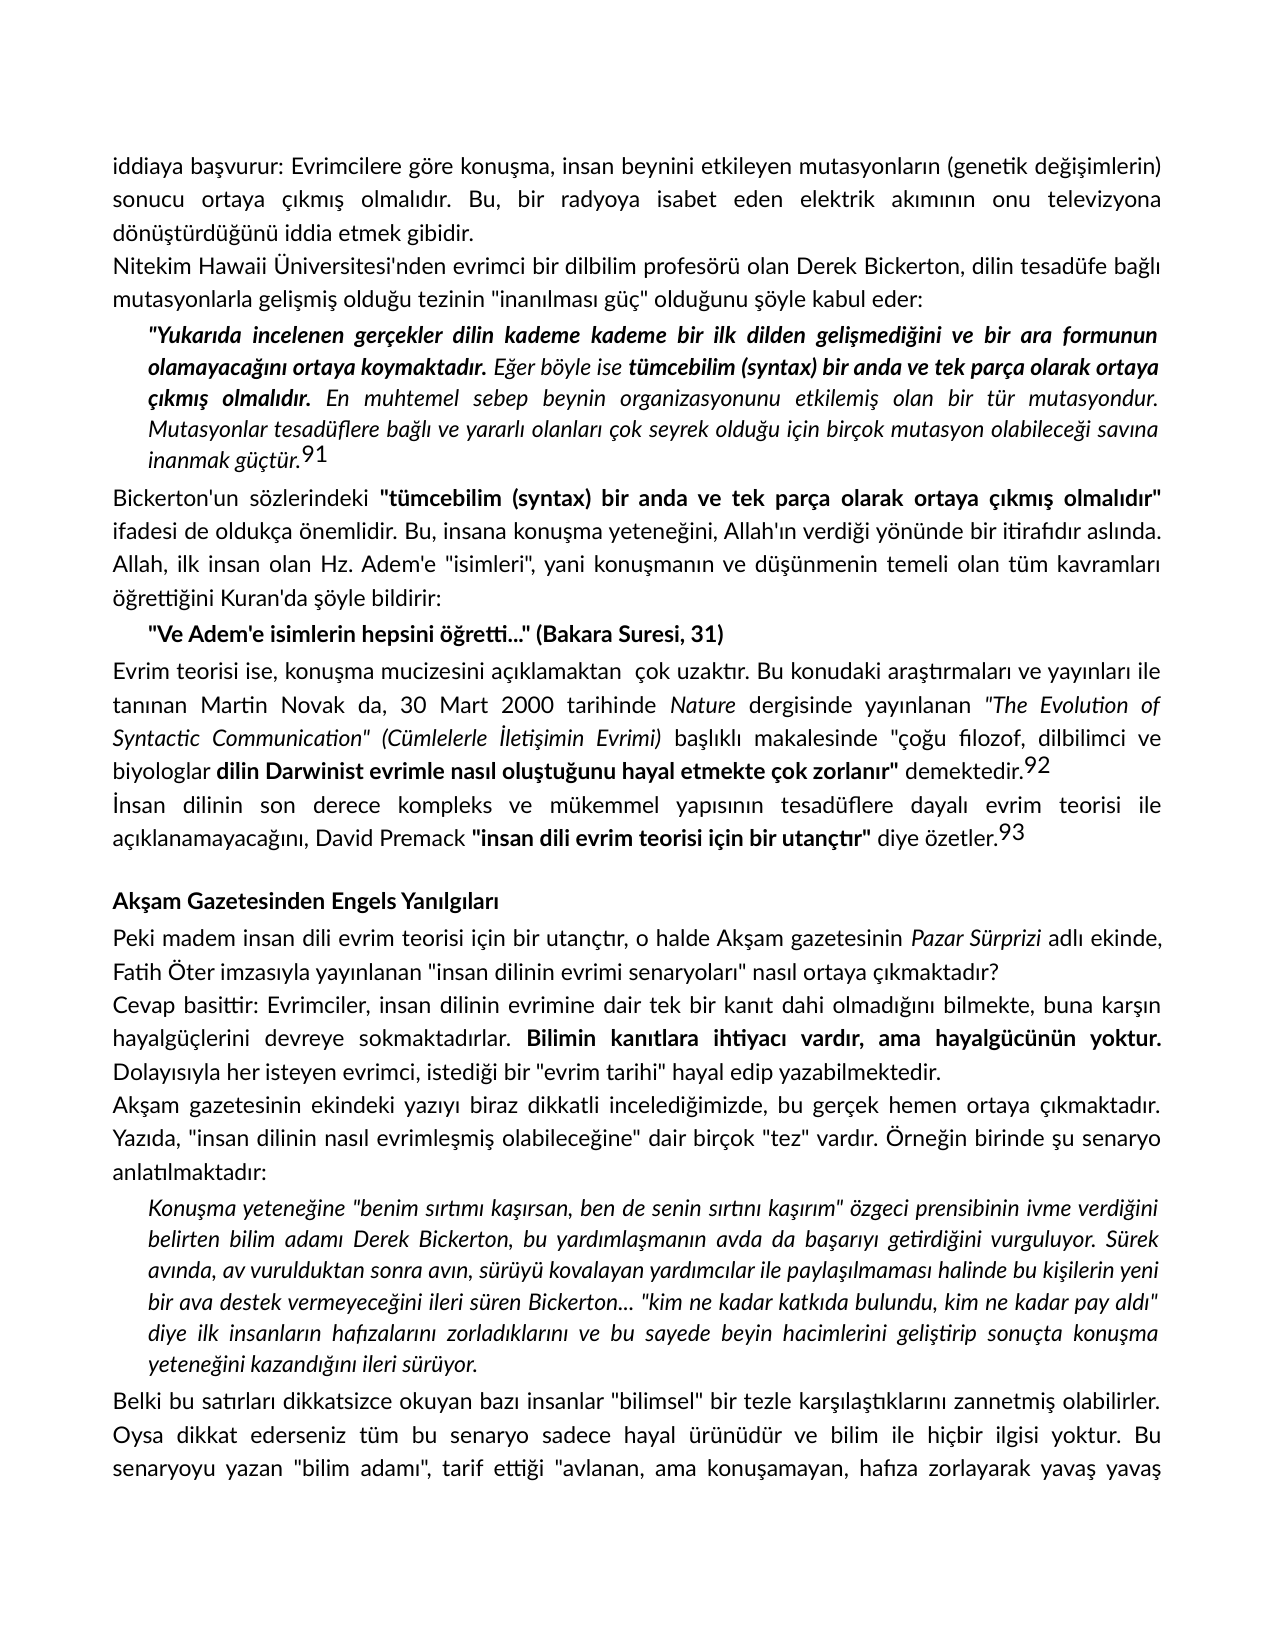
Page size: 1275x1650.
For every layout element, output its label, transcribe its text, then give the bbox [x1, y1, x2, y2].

text Bickerton'un sözlerindeki "tümcebilim (syntax) bir anda ve tek parça olarak ortaya çıkmış olmalıdır" ifadesi de oldukça önemlidir. Bu, insana konuşma yeteneğini, Allah'ın verdiği yönünde bir itirafıdır aslında. Allah, ilk insan olan Hz. Adem'e "isimleri", yani konuşmanın ve düşünmenin temeli olan tüm kavramları öğrettiğini Kuran'da şöyle bildirir: [112, 479, 1162, 613]
text Cevap basittir: Evrimciler, insan dilinin evrimine dair tek bir kanıt dahi olmadığını bilmekte, buna karşın hayalgüçlerini devreye sokmaktadırlar. Bilimin kanıtlara ihtiyacı vardır, ama hayalgücünün yoktur. Dolayısıyla her isteyen evrimci, istediği bir "evrim tarihi" hayal edip yazabilmektedir. [112, 987, 1162, 1087]
text "Yukarıda incelenen gerçekler dilin kademe kademe bir ilk dilden gelişmediğini ve bir ara formunun olamayacağını ortaya koymaktadır. Eğer böyle ise tümcebilim (syntax) bir anda ve tek parça olarak ortaya çıkmış olmalıdır. En muhtemel sebep beynin organizasyonunu etkilemiş olan bir tür mutasyondur. Mutasyonlar tesadüflere bağlı ve yararlı olanları çok seyrek olduğu için birçok mutasyon olabileceği savına inanmak güçtür.91 [148, 319, 1162, 475]
text "Ve Adem'e isimlerin hepsini öğretti..." (Bakara Suresi, 31) [148, 617, 1162, 648]
text Evrim teorisi ise, konuşma mucizesini açıklamaktan çok uzaktır. Bu konudaki araştırmaları ve yayınları ile tanınan Martin Novak da, 30 Mart 2000 tarihinde Nature dergisinde yayınlanan "The Evolution of Syntactic Communication" (Cümlelerle İletişimin Evrimi) başlıklı makalesinde "çoğu filozof, dilbilimci ve biyologlar dilin Darwinist evrimle nasıl oluştuğunu hayal etmekte çok zorlanır" demektedir.92 [112, 653, 1162, 786]
text Konuşma yeteneğine "benim sırtımı kaşırsan, ben de senin sırtını kaşırım" özgeci prensibinin ivme verdiğini belirten bilim adamı Derek Bickerton, bu yardımlaşmanın avda da başarıyı getirdiğini vurguluyor. Sürek avında, av vurulduktan sonra avın, sürüyü kovalayan yardımcılar ile paylaşılmaması halinde bu kişilerin yeni bir ava destek vermeyeceğini ileri süren Bickerton... "kim ne kadar katkıda bulundu, kim ne kadar pay aldı" diye ilk insanların hafızalarını zorladıklarını ve bu sayede beyin hacimlerini geliştirip sonuçta konuşma yeteneğini kazandığını ileri sürüyor. [148, 1191, 1162, 1379]
text iddiaya başvurur: Evrimcilere göre konuşma, insan beynini etkileyen mutasyonların (genetik değişimlerin) sonucu ortaya çıkmış olmalıdır. Bu, bir radyoya isabet eden elektrik akımının onu televizyona dönüştürdüğünü iddia etmek gibidir. [112, 148, 1162, 248]
text Akşam Gazetesinden Engels Yanılgıları [112, 886, 1162, 916]
text İnsan dilinin son derece kompleks ve mükemmel yapısının tesadüflere dayalı evrim teorisi ile açıklanamayacağını, David Premack "insan dili evrim teorisi için bir utançtır" diye özetler.93 [112, 786, 1162, 853]
text Peki madem insan dili evrim teorisi için bir utançtır, o halde Akşam gazetesinin Pazar Sürprizi adlı ekinde, Fatih Öter imzasıyla yayınlanan "insan dilinin evrimi senaryoları" nasıl ortaya çıkmaktadır? [112, 920, 1162, 987]
text Akşam gazetesinin ekindeki yazıyı biraz dikkatli incelediğimizde, bu gerçek hemen ortaya çıkmaktadır. Yazıda, "insan dilinin nasıl evrimleşmiş olabileceğine" dair birçok "tez" vardır. Örneğin birinde şu senaryo anlatılmaktadır: [112, 1087, 1162, 1187]
text Belki bu satırları dikkatsizce okuyan bazı insanlar "bilimsel" bir tezle karşılaştıklarını zannetmiş olabilirler. Oysa dikkat ederseniz tüm bu senaryo sadece hayal ürünüdür ve bilim ile hiçbir ilgisi yoktur. Bu senaryoyu yazan "bilim adamı", tarif ettiği "avlanan, ama konuşamayan, hafıza zorlayarak yavaş yavaş [112, 1383, 1162, 1483]
text Nitekim Hawaii Üniversitesi'nden evrimci bir dilbilim profesörü olan Derek Bickerton, dilin tesadüfe bağlı mutasyonlarla gelişmiş olduğu tezinin "inanılması güç" olduğunu şöyle kabul eder: [112, 248, 1162, 314]
